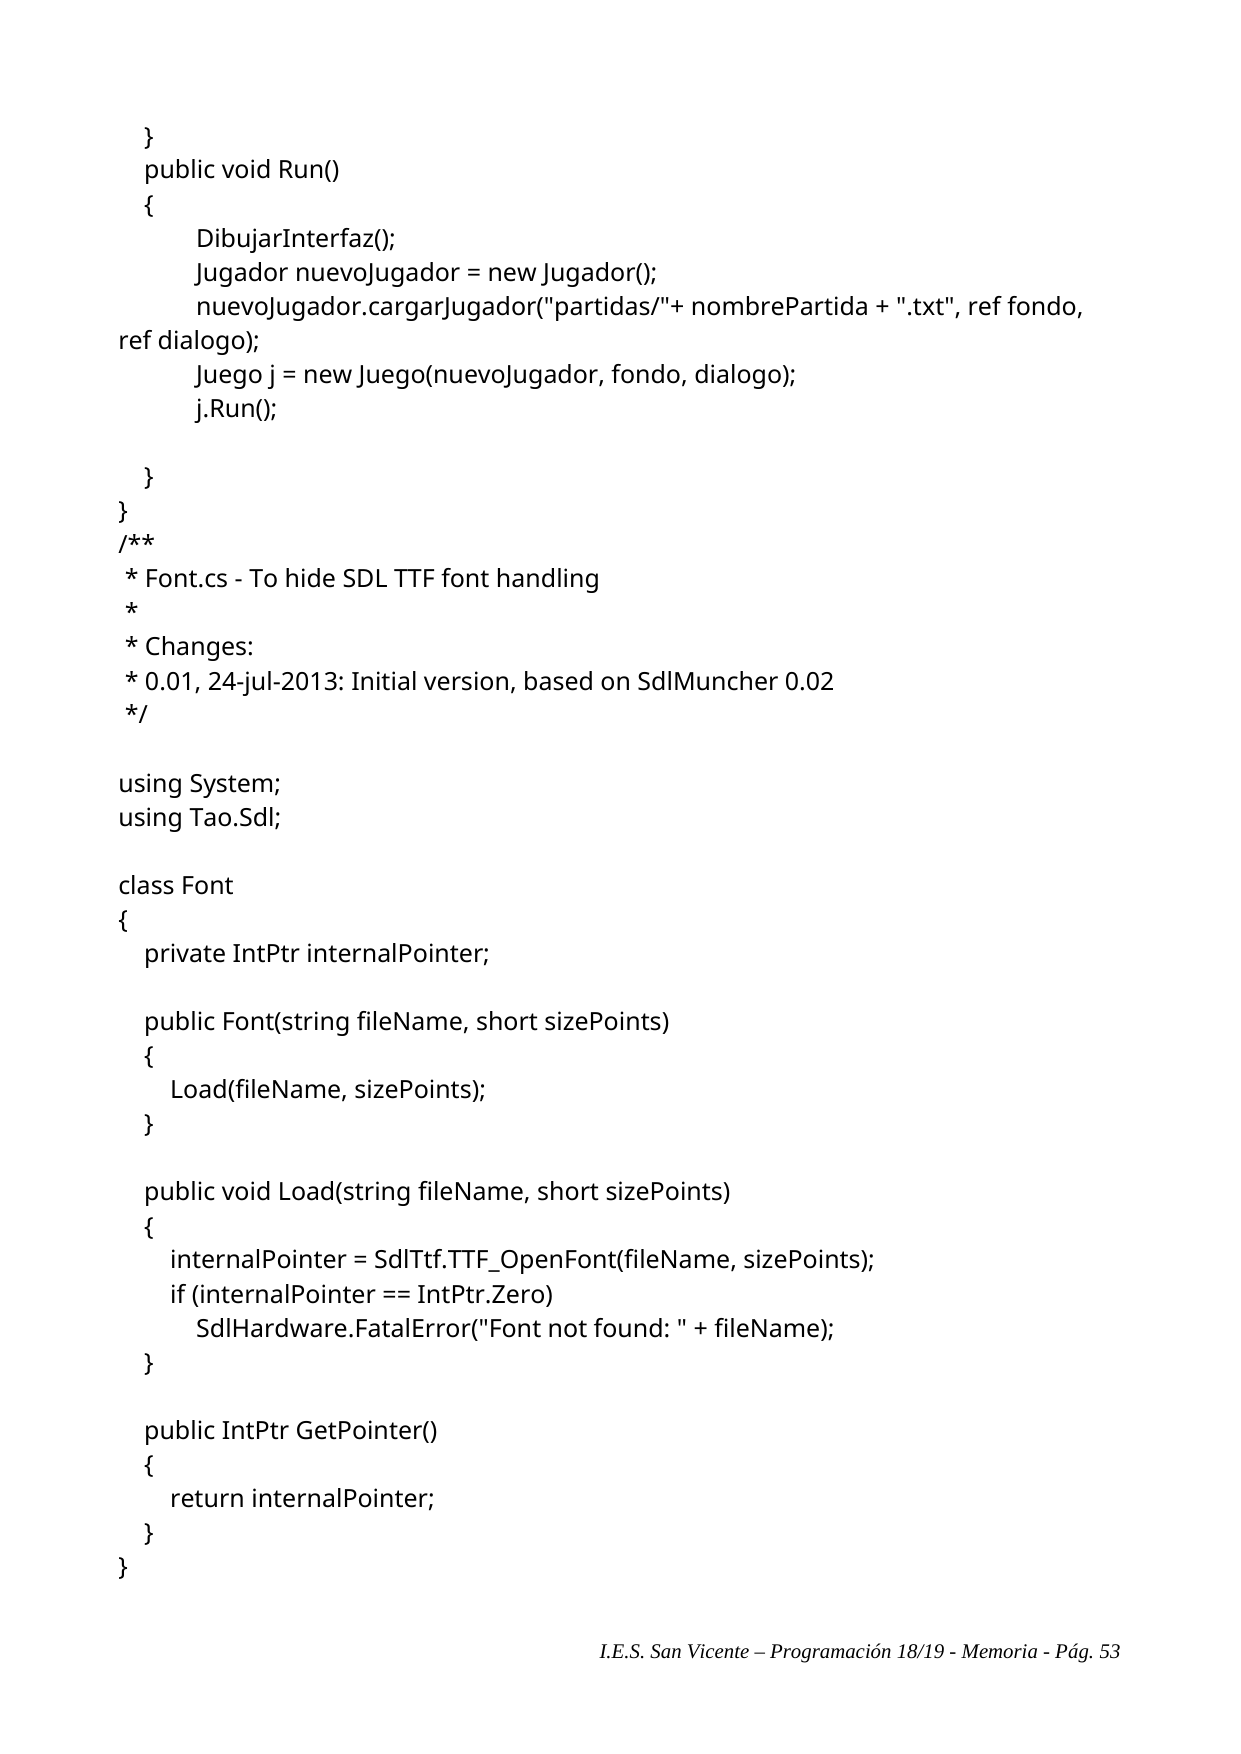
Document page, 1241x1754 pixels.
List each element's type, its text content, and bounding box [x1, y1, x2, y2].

text { [118, 902, 1122, 936]
text Jugador nuevoJugador = new Jugador(); [118, 254, 1122, 288]
text } [118, 118, 1122, 152]
text j.Run(); [118, 391, 1122, 425]
text Load(fileName, sizePoints); [118, 1072, 1122, 1106]
text { [118, 1447, 1122, 1481]
text * Changes: [118, 629, 1122, 663]
text public Font(string fileName, short sizePoints) [118, 1004, 1122, 1038]
text } [118, 1515, 1122, 1549]
text * 0.01, 24-jul-2013: Initial version, based on SdlMuncher 0.02 [118, 663, 1122, 697]
text public void Run() [118, 152, 1122, 186]
text nuevoJugador.cargarJugador("partidas/"+ nombrePartida + ".txt", ref fondo, ref dialogo); [118, 288, 1122, 357]
text { [118, 1038, 1122, 1072]
text } [118, 1106, 1122, 1140]
text } [118, 1344, 1122, 1378]
text public void Load(string fileName, short sizePoints) [118, 1174, 1122, 1208]
text */ [118, 697, 1122, 731]
text if (internalPointer == IntPtr.Zero) [118, 1276, 1122, 1310]
text public IntPtr GetPointer() [118, 1412, 1122, 1447]
text { [118, 1208, 1122, 1242]
text Juego j = new Juego(nuevoJugador, fondo, dialogo); [118, 357, 1122, 391]
text SdlHardware.FatalError("Font not found: " + fileName); [118, 1310, 1122, 1344]
text { [118, 186, 1122, 220]
text using System; [118, 765, 1122, 799]
text DibujarInterfaz(); [118, 220, 1122, 254]
text internalPointer = SdlTtf.TTF_OpenFont(fileName, sizePoints); [118, 1242, 1122, 1276]
text } [118, 459, 1122, 493]
text class Font [118, 867, 1122, 902]
text * Font.cs - To hide SDL TTF font handling [118, 561, 1122, 595]
text using Tao.Sdl; [118, 799, 1122, 833]
text * [118, 595, 1122, 629]
text } [118, 1549, 1122, 1583]
text } [118, 493, 1122, 527]
text ﻿/** [118, 527, 1122, 561]
text private IntPtr internalPointer; [118, 936, 1122, 970]
text return internalPointer; [118, 1481, 1122, 1515]
